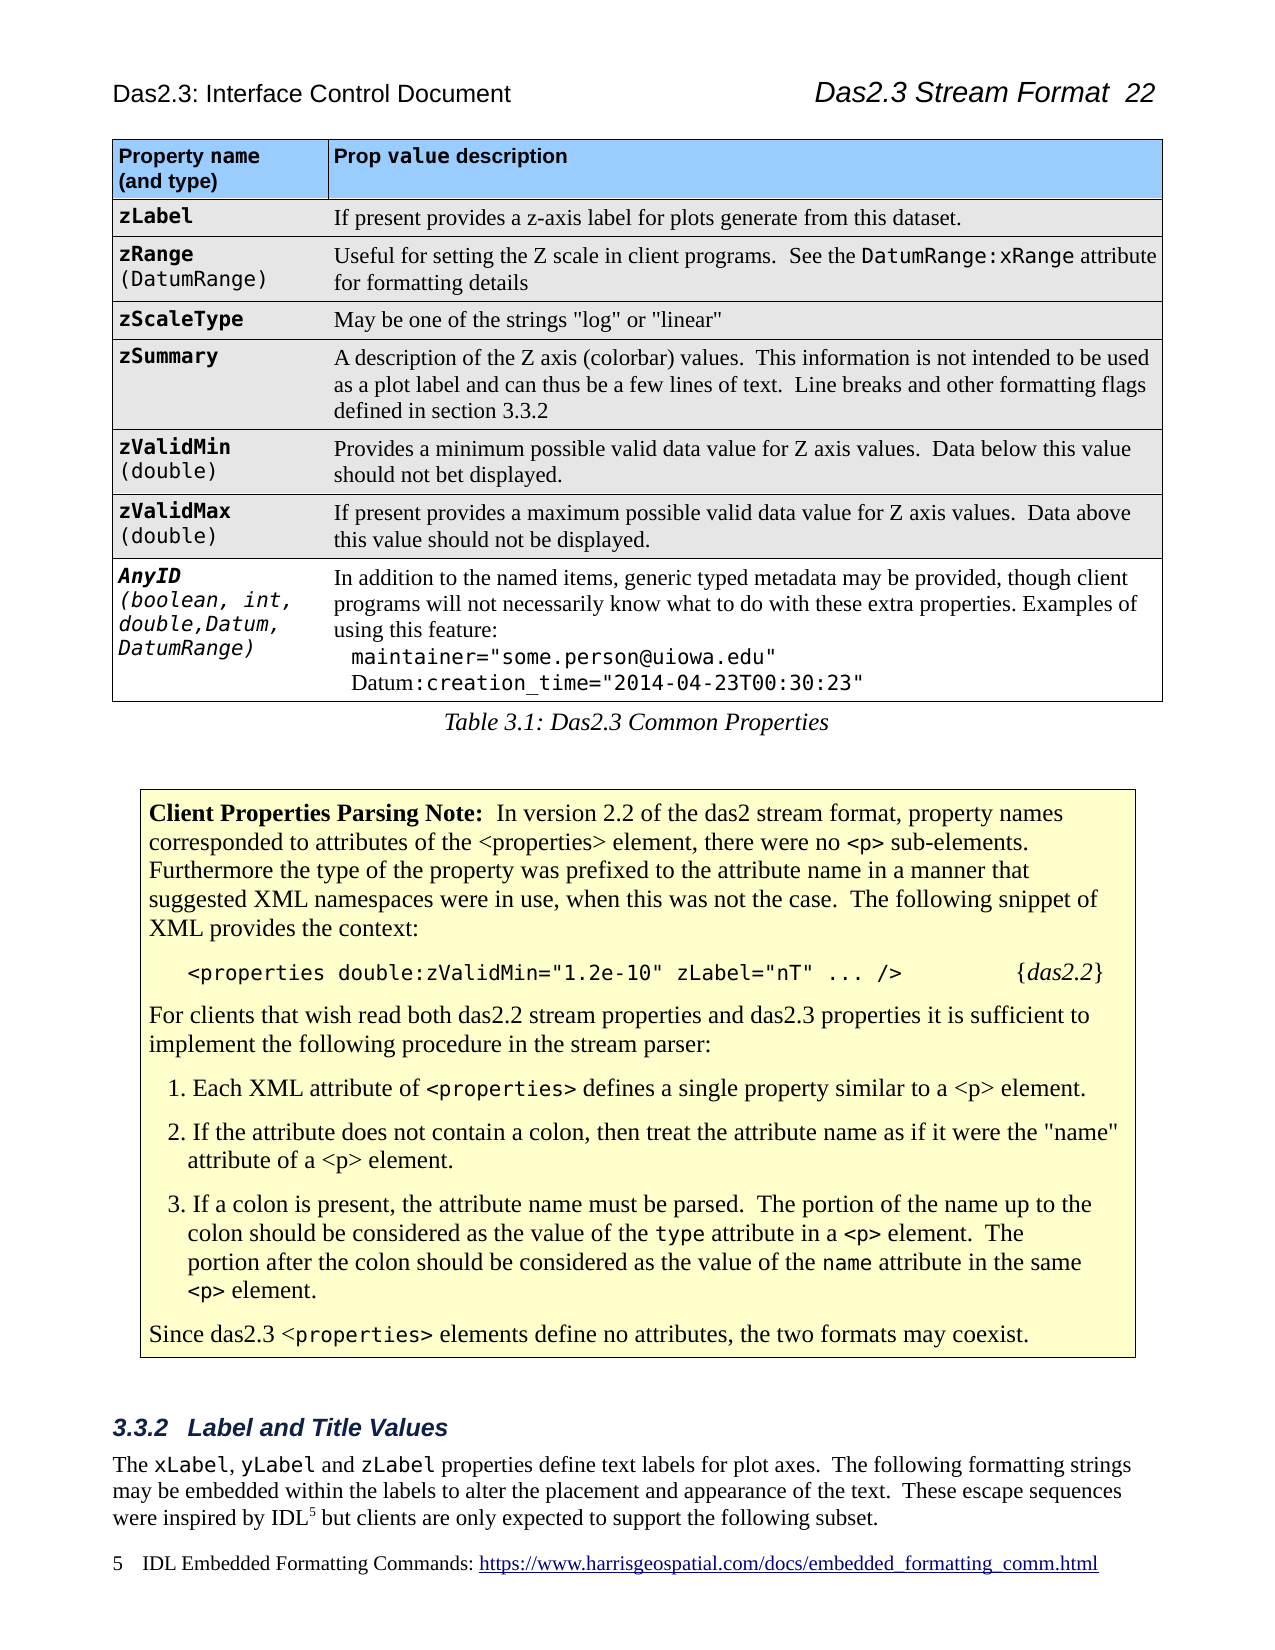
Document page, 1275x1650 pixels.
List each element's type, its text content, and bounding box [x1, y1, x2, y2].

text IDL Embedded Formatting Commands: https://www.harrisgeospatial.com/docs/embedded_formatting_comm.html [112, 1551, 1162, 1575]
table_cell If present provides a maximum possible valid data value for Z axis values. Data above this value should not be displayed. [328, 495, 1162, 558]
text Table 3.1: Das2.3 Common Properties [112, 707, 1162, 736]
text 3. If a colon is present, the attribute name must be parsed. The portion of the name up to the colon should be considered as the value of the type attribute in a <p> element. The portion after the colon should be considered as the value of the name attribute in the same <p> element. [141, 1180, 1135, 1304]
text 1. Each XML attribute of <properties> defines a single property similar to a <p> element. [141, 1064, 1135, 1102]
text Since das2.3 <properties> elements define no attributes, the two formats may coexist. [141, 1310, 1135, 1357]
table_cell zValidMax (double) [113, 495, 328, 558]
table_header Prop value description [329, 140, 1162, 198]
table_cell zRange (DatumRange) [113, 237, 328, 301]
table_cell Provides a minimum possible valid data value for Z axis values. Data below this value should not bet displayed. [328, 430, 1162, 493]
table_cell May be one of the strings "log" or "linear" [328, 302, 1162, 339]
table_header Property name (and type) [113, 140, 328, 198]
table_cell zScaleType [113, 302, 328, 339]
table_cell zSummary [113, 340, 328, 429]
subtitle Label and Title Values [112, 1413, 1162, 1442]
table_cell If present provides a z-axis label for plots generate from this dataset. [328, 200, 1162, 236]
text For clients that wish read both das2.2 stream properties and das2.3 properties it is sufficient to implement the following procedure in the stream parser: [141, 991, 1135, 1058]
text The xLabel, yLabel and zLabel properties define text labels for plot axes. The following formatting strings may be embedded within the labels to alter the placement and appearance of the text. These escape sequences were inspired by IDL but clients are only expected to support the following subset. [112, 1451, 1162, 1530]
table_cell zLabel [113, 200, 328, 236]
text 2. If the attribute does not contain a colon, then treat the attribute name as if it were the "name" attribute of a <p> element. [141, 1107, 1135, 1174]
text Client Properties Parsing Note: In version 2.2 of the das2 stream format, property names corresponded to attributes of the <properties> element, there were no <p> sub-elements. Furthermore the type of the property was prefixed to the attribute name in a manner that suggested XML namespaces were in use, when this was not the case. The following snippet of XML provides the context: [141, 790, 1135, 942]
text <properties double:zValidMin="1.2e-10" zLabel="nT" ... /> {das2.2} [141, 947, 1135, 985]
table_cell In addition to the named items, generic typed metadata may be provided, though client programs will not necessarily know what to do with these extra properties. Examples of using this feature: maintainer="some.person@uiowa.edu" Datum:creation_time="2014-04-23T00:30:23" [328, 559, 1162, 701]
table_cell zValidMin (double) [113, 430, 328, 493]
table_cell Useful for setting the Z scale in client programs. See the DatumRange:xRange attribute for formatting details [328, 237, 1162, 301]
table_cell AnyID (boolean, int, double,Datum, DatumRange) [113, 559, 328, 701]
table_cell A description of the Z axis (colorbar) values. This information is not intended to be used as a plot label and can thus be a few lines of text. Line breaks and other formatting flags defined in section 3.3.2 [328, 340, 1162, 429]
